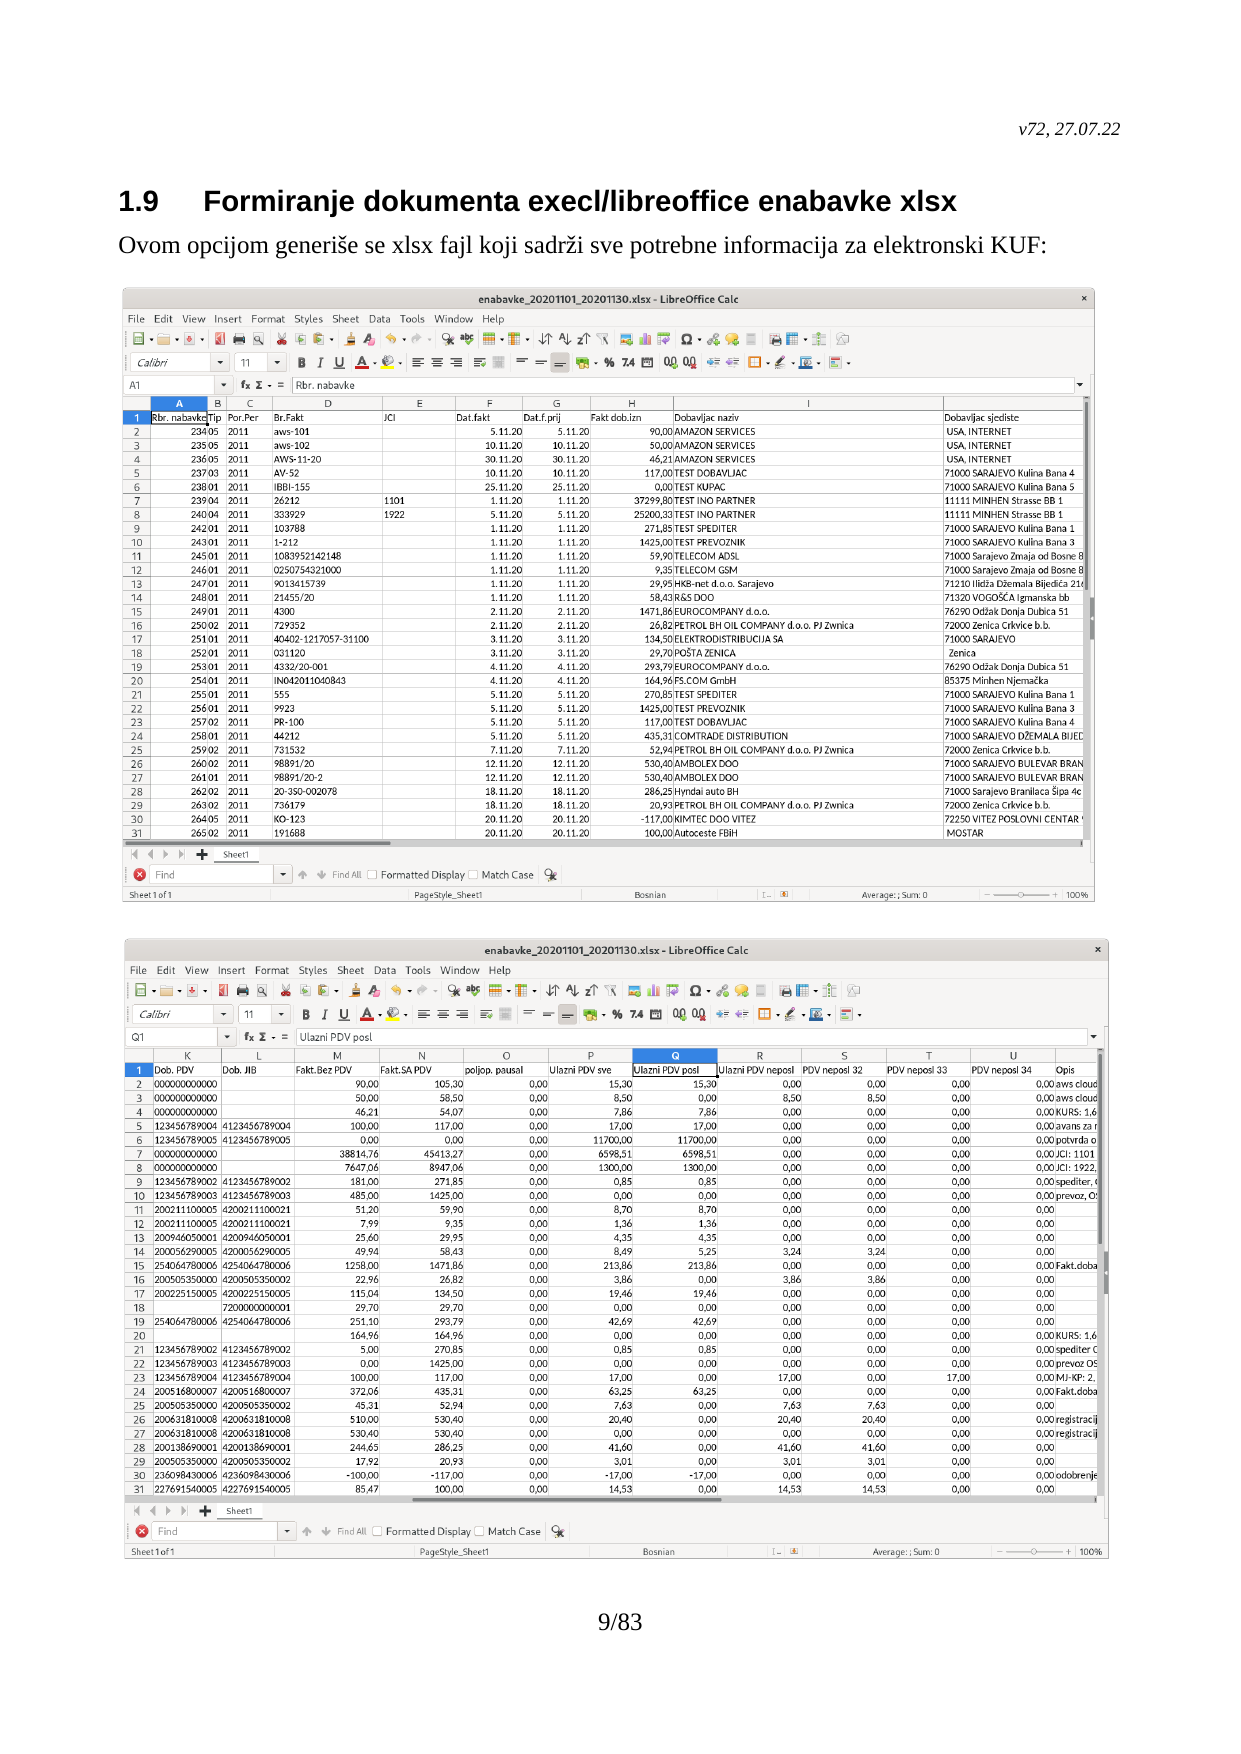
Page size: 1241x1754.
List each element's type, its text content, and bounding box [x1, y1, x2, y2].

picture [117, 283, 1100, 907]
text Ovom opcijom generiše se xlsx fajl koji sadrži sve potrebne informacija za elektronski KUF: [118, 230, 1122, 259]
subtitle Formiranje dokumenta execl/libreoffice enabavke xlsx [118, 184, 1122, 217]
picture [119, 934, 1114, 1564]
